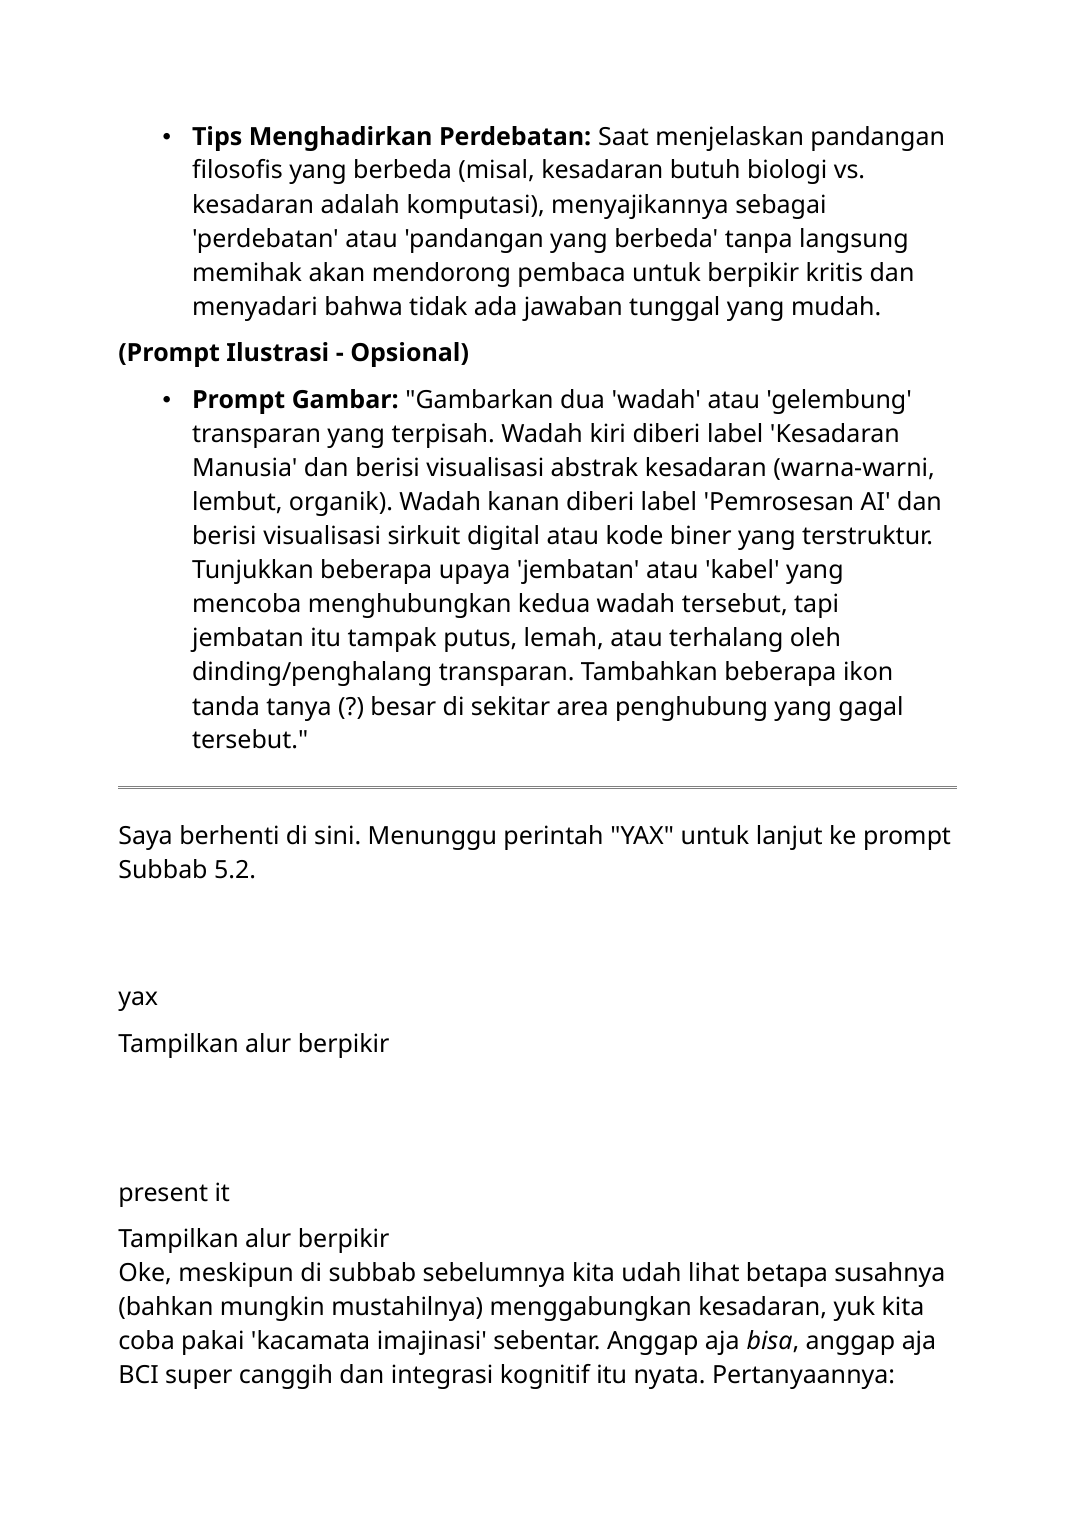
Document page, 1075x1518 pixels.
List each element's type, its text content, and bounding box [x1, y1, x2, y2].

text yax [118, 979, 957, 1013]
text Saya berhenti di sini. Menunggu perintah "YAX" untuk lanjut ke prompt Subbab 5.2. [118, 818, 957, 886]
list Tips Menghadirkan Perdebatan: Saat menjelaskan pandangan filosofis yang berbeda (misal, kesadaran butuh biologi vs. kesadaran adalah komputasi), menyajikannya sebagai 'perdebatan' atau 'pandangan yang berbeda' tanpa langsung memihak akan mendorong pembaca untuk berpikir kritis dan menyadari bahwa tidak ada jawaban tunggal yang mudah. [162, 118, 957, 322]
text Oke, meskipun di subbab sebelumnya kita udah lihat betapa susahnya (bahkan mungkin mustahilnya) menggabungkan kesadaran, yuk kita coba pakai 'kacamata imajinasi' sebentar. Anggap aja bisa, anggap aja BCI super canggih dan integrasi kognitif itu nyata. Pertanyaannya: [118, 1255, 957, 1391]
text (Prompt Ilustrasi - Opsional) [118, 335, 957, 369]
text Tampilkan alur berpikir [118, 1221, 957, 1255]
list Prompt Gambar: "Gambarkan dua 'wadah' atau 'gelembung' transparan yang terpisah. Wadah kiri diberi label 'Kesadaran Manusia' dan berisi visualisasi abstrak kesadaran (warna-warni, lembut, organik). Wadah kanan diberi label 'Pemrosesan AI' dan berisi visualisasi sirkuit digital atau kode biner yang terstruktur. Tunjukkan beberapa upaya 'jembatan' atau 'kabel' yang mencoba menghubungkan kedua wadah tersebut, tapi jembatan itu tampak putus, lemah, atau terhalang oleh dinding/penghalang transparan. Tambahkan beberapa ikon tanda tanya (?) besar di sekitar area penghubung yang gagal tersebut." [162, 382, 957, 756]
text Tampilkan alur berpikir [118, 1025, 957, 1059]
text present it [118, 1174, 957, 1208]
